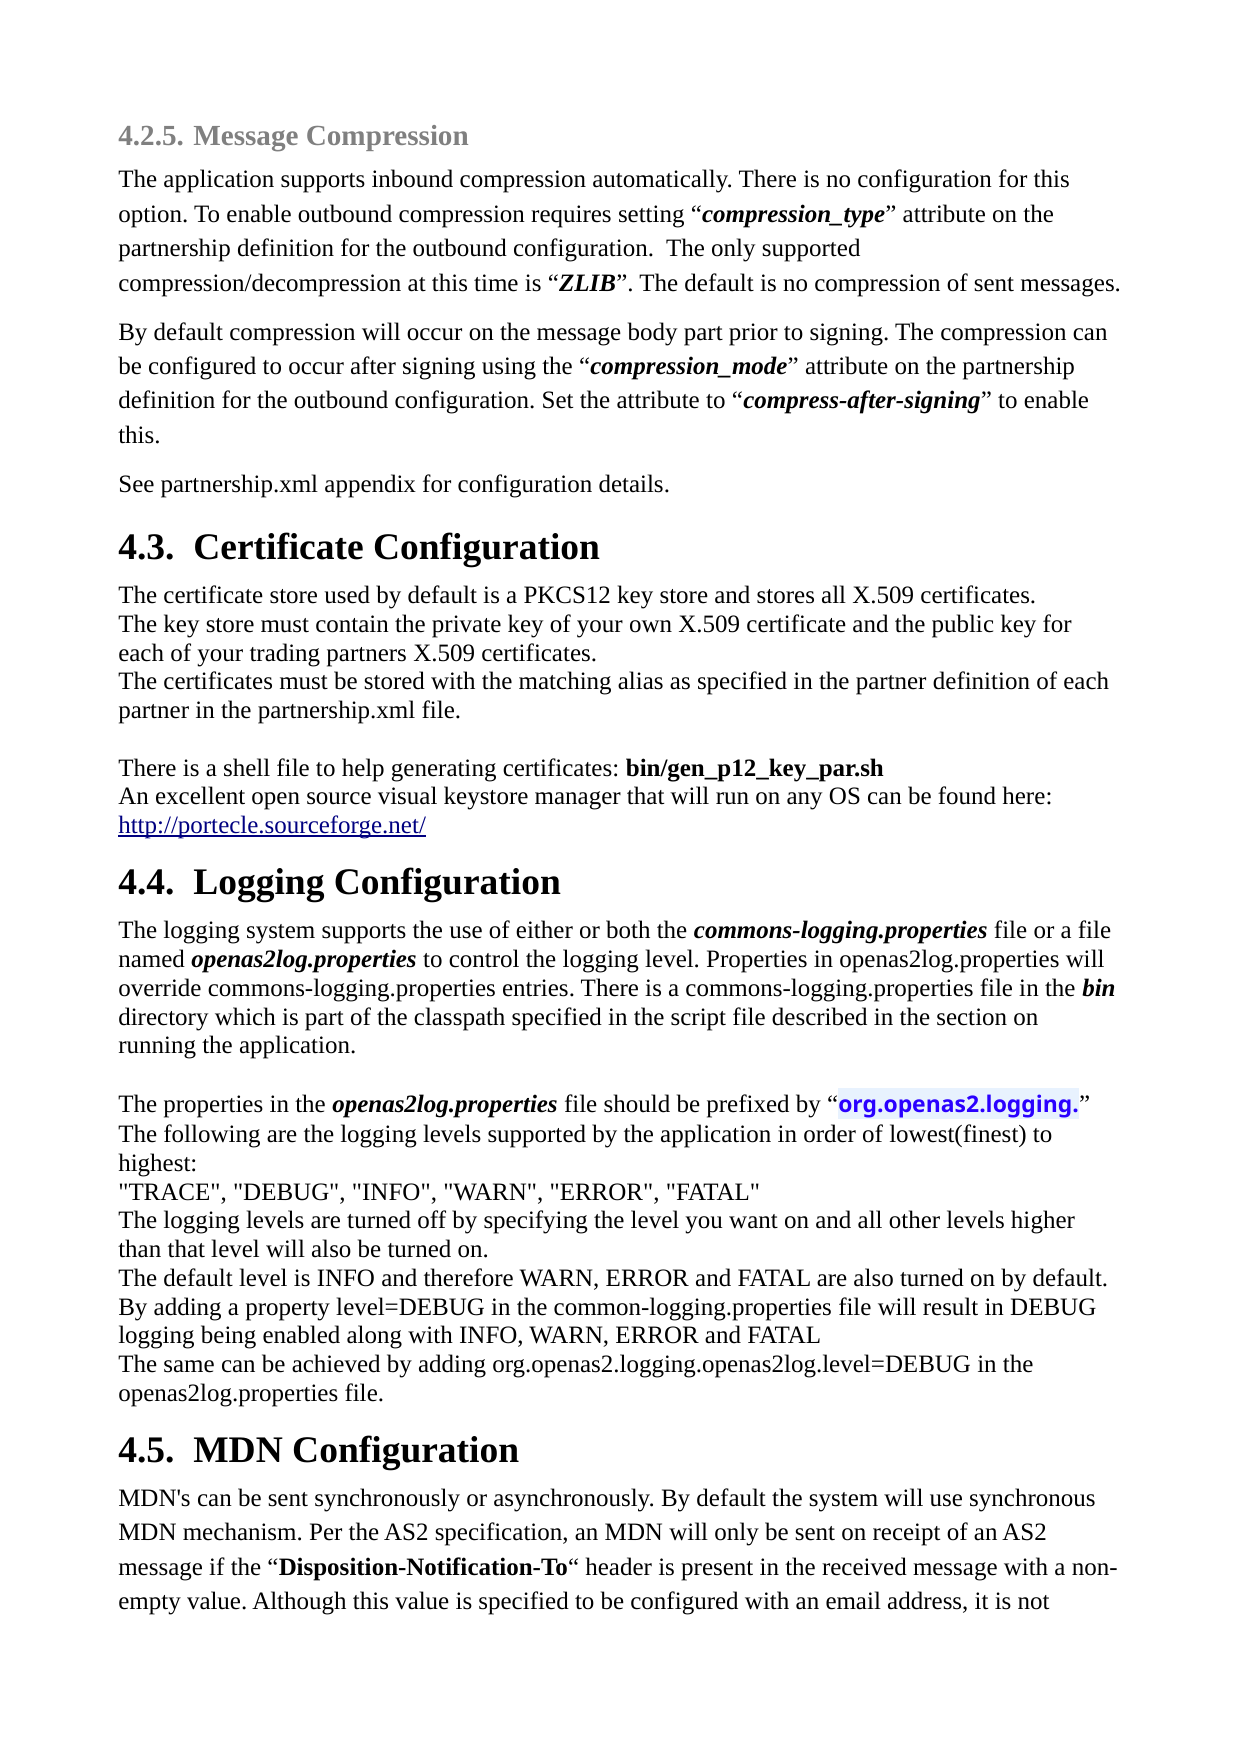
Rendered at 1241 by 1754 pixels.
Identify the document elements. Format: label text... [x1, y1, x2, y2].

text There is a shell file to help generating certificates: bin/gen_p12_key_par.sh [118, 753, 1122, 781]
subtitle Certificate Configuration [118, 524, 1122, 568]
subtitle Message Compression [118, 118, 1122, 152]
subtitle MDN Configuration [118, 1427, 1122, 1471]
text The key store must contain the private key of your own X.509 certificate and the public key for each of your trading partners X.509 certificates. [118, 609, 1122, 666]
text The default level is INFO and therefore WARN, ERROR and FATAL are also turned on by default. [118, 1263, 1122, 1292]
text "TRACE", "DEBUG", "INFO", "WARN", "ERROR", "FATAL" [118, 1177, 1122, 1205]
text The logging system supports the use of either or both the commons-logging.properties file or a file named openas2log.properties to control the logging level. Properties in openas2log.properties will override commons-logging.properties entries. There is a commons-logging.properties file in the bin directory which is part of the classpath specified in the script file described in the section on running the application. [118, 915, 1122, 1059]
text The application supports inbound compression automatically. There is no configuration for this option. To enable outbound compression requires setting “compression_type” attribute on the partnership definition for the outbound configuration. The only supported compression/decompression at this time is “ZLIB”. The default is no compression of sent messages. [118, 164, 1122, 296]
text See partnership.xml appendix for configuration details. [118, 469, 1122, 498]
text An excellent open source visual keystore manager that will run on any OS can be found here: http://portecle.sourceforge.net/ [118, 781, 1122, 839]
text The logging levels are turned off by specifying the level you want on and all other levels higher than that level will also be turned on. [118, 1205, 1122, 1263]
text By adding a property level=DEBUG in the common-logging.properties file will result in DEBUG logging being enabled along with INFO, WARN, ERROR and FATAL [118, 1292, 1122, 1349]
text By default compression will occur on the message body part prior to signing. The compression can be configured to occur after signing using the “compression_mode” attribute on the partnership definition for the outbound configuration. Set the attribute to “compress-after-signing” to enable this. [118, 317, 1122, 449]
text MDN's can be sent synchronously or asynchronously. By default the system will use synchronous MDN mechanism. Per the AS2 specification, an MDN will only be sent on receipt of an AS2 message if the “Disposition-Notification-To“ header is present in the received message with a non-empty value. Although this value is specified to be configured with an email address, it is not [118, 1483, 1122, 1615]
text The following are the logging levels supported by the application in order of lowest(finest) to highest: [118, 1119, 1122, 1177]
subtitle Logging Configuration [118, 860, 1122, 903]
text The certificates must be stored with the matching alias as specified in the partner definition of each partner in the partnership.xml file. [118, 666, 1122, 724]
text The certificate store used by default is a PKCS12 key store and stores all X.509 certificates. [118, 580, 1122, 609]
text The properties in the openas2log.properties file should be prefixed by “org.openas2.logging.” [118, 1088, 1122, 1119]
text The same can be achieved by adding org.openas2.logging.openas2log.level=DEBUG in the openas2log.properties file. [118, 1349, 1122, 1407]
